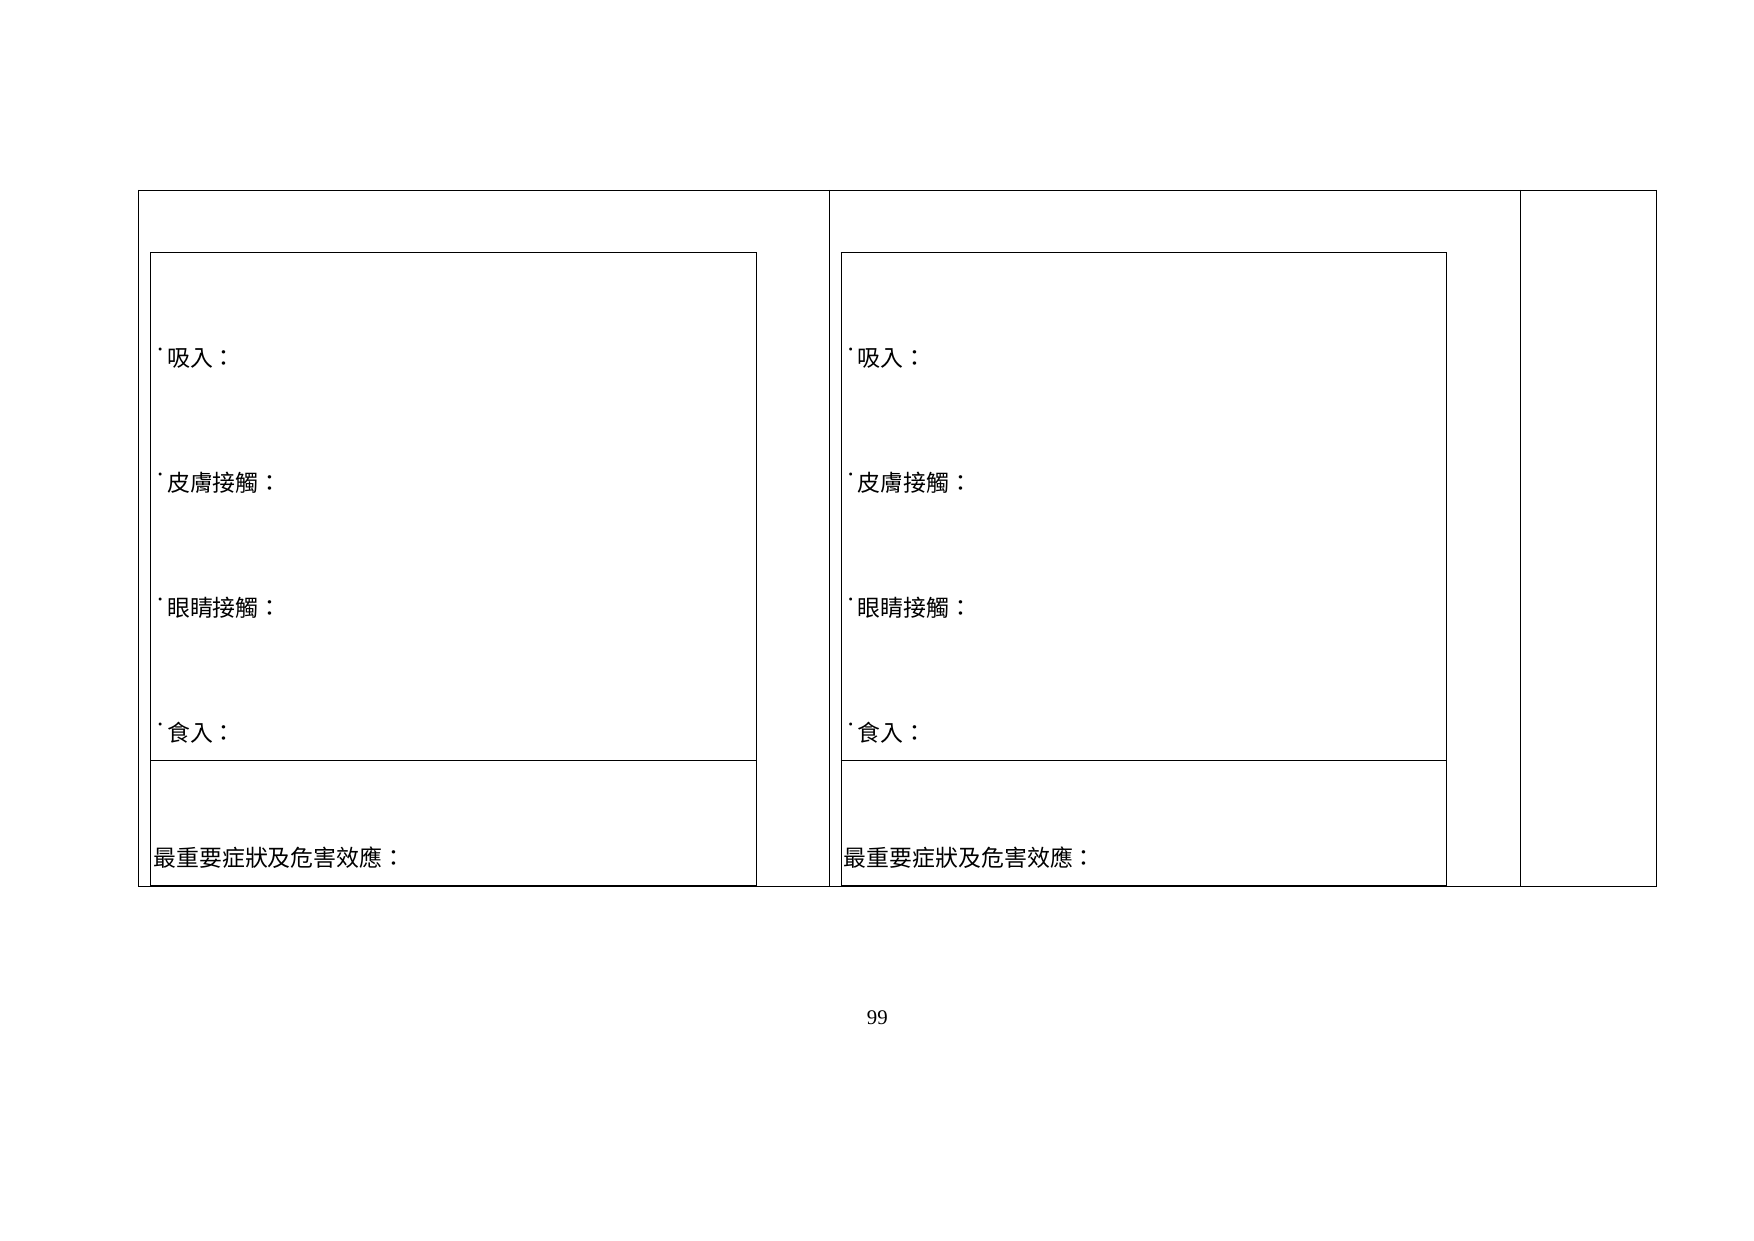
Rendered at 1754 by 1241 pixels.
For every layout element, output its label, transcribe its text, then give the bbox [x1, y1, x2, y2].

table_cell 最重要症狀及危害效應： [842, 761, 1446, 885]
table_header ˙吸入： ˙皮膚接觸： ˙眼睛接觸： ˙食入： [842, 253, 1446, 760]
table_cell 最重要症狀及危害效應： [151, 761, 756, 885]
table_header ˙吸入： ˙皮膚接觸： ˙眼睛接觸： ˙食入： [151, 253, 756, 760]
table_cell [1521, 191, 1656, 886]
table_cell [830, 191, 1520, 886]
table_cell [139, 191, 829, 886]
